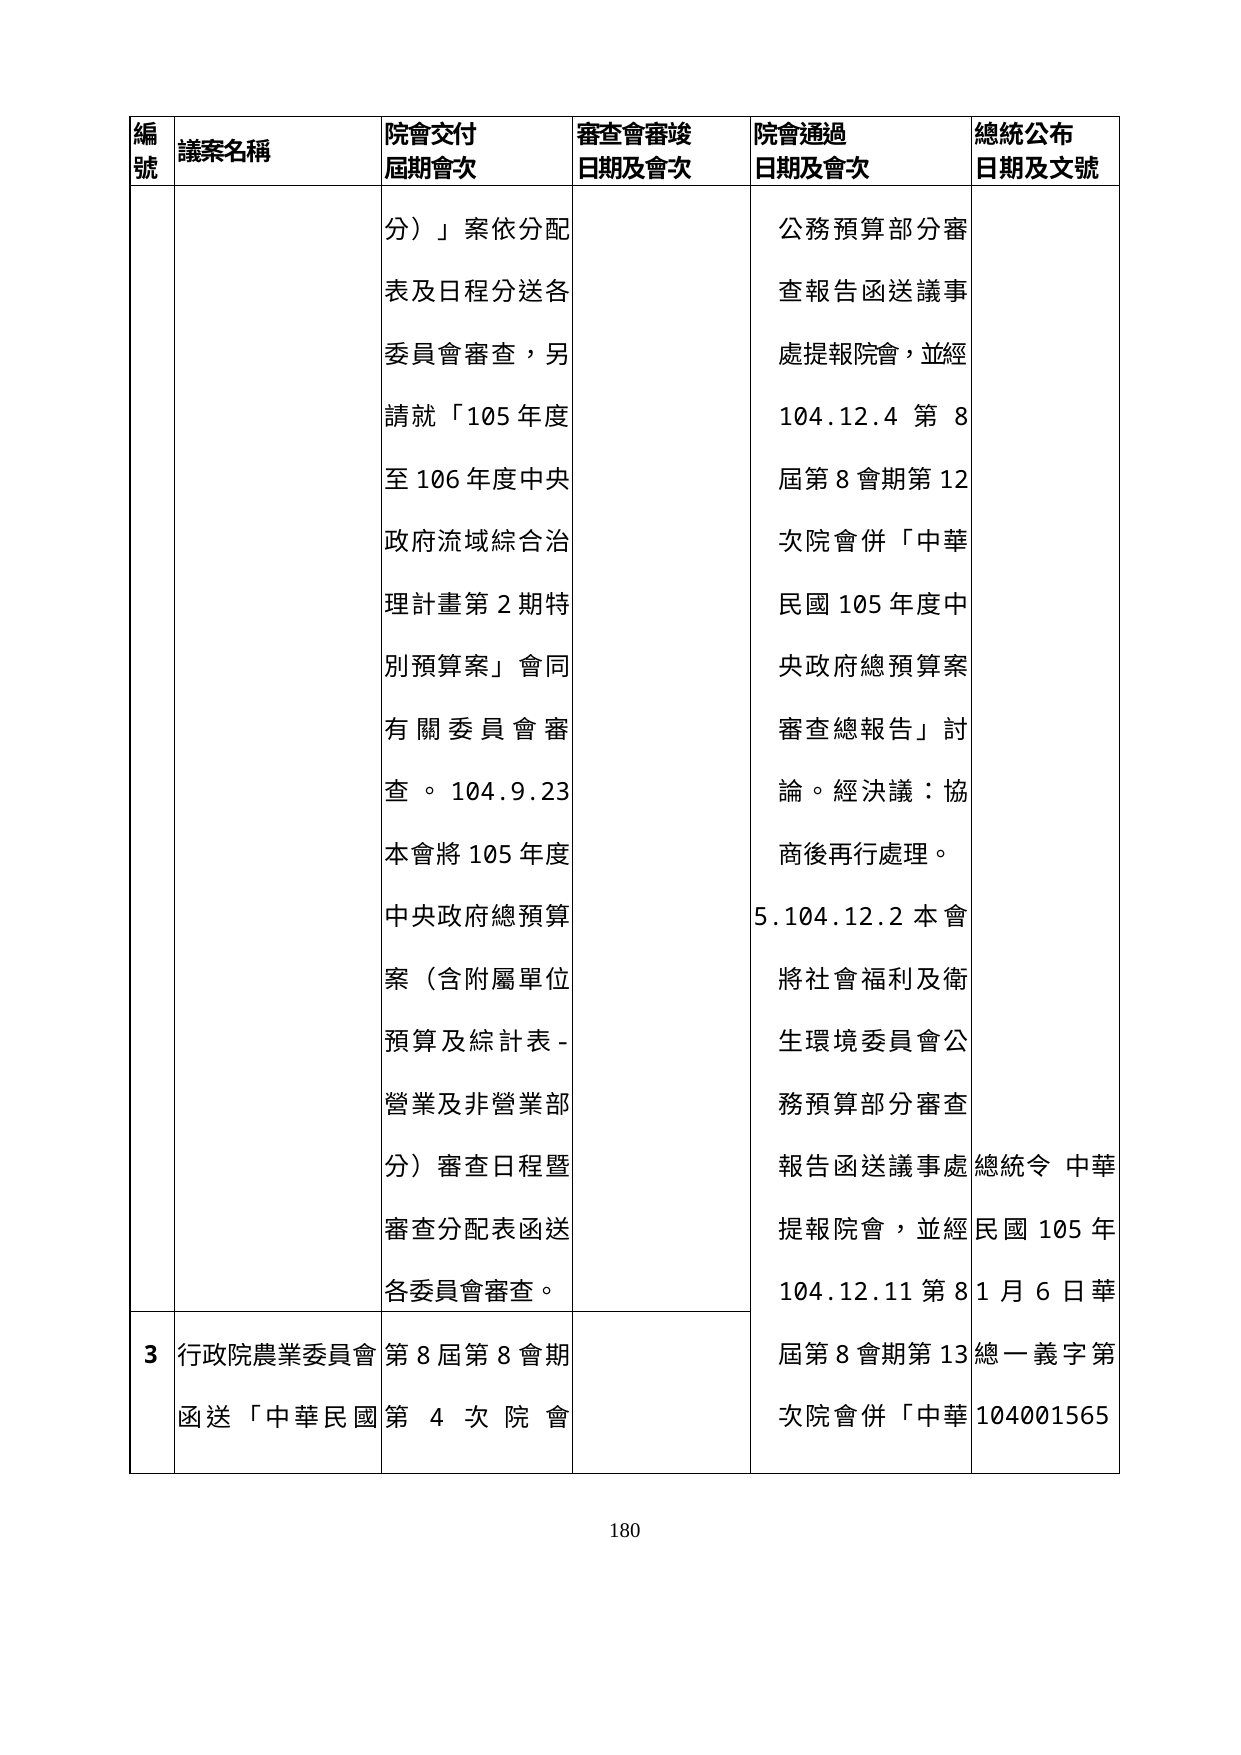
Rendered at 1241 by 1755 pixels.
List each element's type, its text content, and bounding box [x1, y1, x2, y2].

table_header 審查會審竣 日期及會次 [573, 117, 750, 185]
table_cell 公務預算部分審查報告函送議事處提報院會，並經104.12.4第8屆第8會期第12次院會併「中華民國105年度中央政府總預算案審查總報告」討論。經決議：協商後再行處理。 5.104.12.2本會將社會福利及衛生環境委員會公務預算部分審查報告函送議事處提報院會，並經104.12.11第8屆第8會期第13次院會併「中華 [751, 186, 971, 1473]
table_header 院會交付 屆期會次 [382, 117, 572, 185]
table_cell [131, 186, 174, 1311]
table_cell 總統令 中華民國105年1月6日華總一義字第104001565 [972, 186, 1119, 1473]
table_cell 分）」案依分配表及日程分送各委員會審查，另請就「105年度至106年度中央政府流域綜合治理計畫第2期特別預算案」會同有關委員會審查。104.9.23本會將105年度中央政府總預算案（含附屬單位預算及綜計表-營業及非營業部分）審查日程暨審查分配表函送各委員會審查。 [382, 186, 572, 1311]
table_cell [131, 1312, 174, 1473]
table_cell 第8屆第8會期第4次院會 [382, 1312, 572, 1473]
table_header 編 號 [131, 117, 174, 185]
table_cell [573, 1312, 750, 1473]
table_header 院會通過 日期及會次 [751, 117, 971, 185]
table_cell 行政院農業委員會 函送「中華民國 [175, 1312, 381, 1473]
table_header 議案名稱 [175, 117, 381, 185]
table_cell [573, 186, 750, 1311]
table_header 總統公布 日期及文號 [972, 117, 1119, 185]
table_cell [175, 186, 381, 1311]
